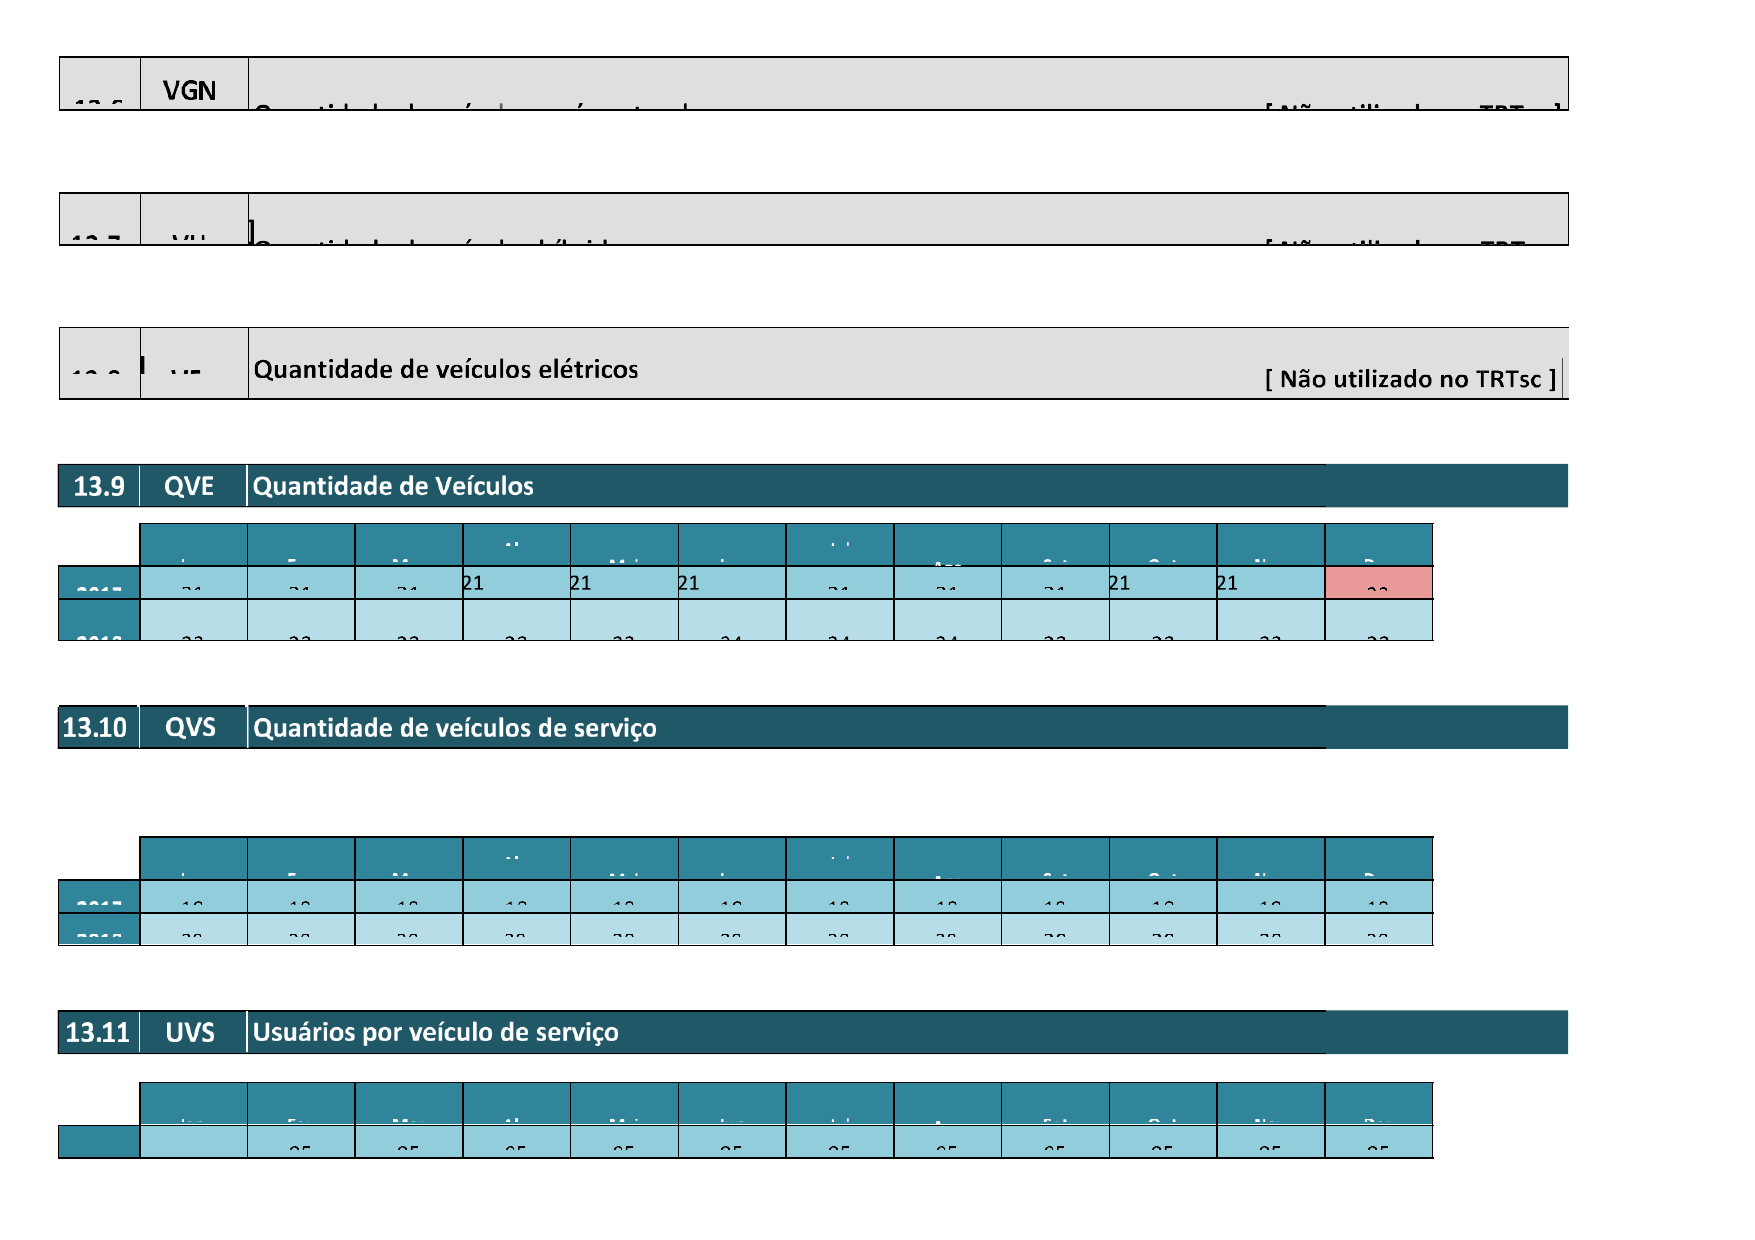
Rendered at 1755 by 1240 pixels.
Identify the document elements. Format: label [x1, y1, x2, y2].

table_cell [787, 1126, 893, 1157]
table_header [679, 838, 785, 879]
table_header [249, 328, 1569, 398]
table_header [60, 328, 140, 398]
table_header [141, 838, 247, 879]
table_cell [571, 914, 678, 944]
table_cell [571, 567, 678, 598]
table_header [59, 836, 139, 879]
table_header [141, 524, 247, 565]
table_header [1110, 1083, 1216, 1124]
table_cell [464, 567, 570, 598]
table_cell [1002, 914, 1109, 944]
table_cell [787, 600, 893, 640]
table_cell [248, 600, 354, 640]
table_header [356, 838, 462, 879]
table_header [1326, 838, 1432, 879]
table_cell [248, 881, 354, 912]
table_header [571, 838, 678, 879]
table_header [1002, 838, 1109, 879]
table_cell [356, 914, 462, 944]
table_header [356, 1083, 462, 1124]
table_cell [1002, 1126, 1109, 1157]
table_header [59, 523, 139, 565]
table_header [464, 524, 570, 565]
table_cell [1218, 1126, 1324, 1157]
table_header [464, 1083, 570, 1124]
table_cell [141, 1126, 247, 1157]
table_cell [1002, 600, 1109, 640]
table_header [1326, 524, 1432, 565]
table_header [787, 524, 893, 565]
table_cell [571, 1126, 678, 1157]
table_cell [248, 914, 354, 944]
table_header [1218, 838, 1324, 879]
table_cell [356, 600, 462, 640]
table_header [248, 838, 354, 879]
table_cell [59, 881, 139, 912]
table_header [248, 524, 354, 565]
table_header [141, 58, 248, 109]
table_cell [464, 914, 570, 944]
table_header [60, 58, 140, 109]
table_header [1218, 1083, 1324, 1124]
table_header [141, 328, 248, 398]
table_cell [787, 881, 893, 912]
table_header [787, 838, 893, 879]
table_cell [895, 1126, 1001, 1157]
table_cell [1218, 567, 1324, 598]
table_cell [1326, 1126, 1432, 1157]
table_cell [248, 567, 354, 598]
table_header [787, 1083, 893, 1124]
table_cell [895, 567, 1001, 598]
table_header [356, 524, 462, 565]
table_cell [356, 1126, 462, 1157]
table_cell [1110, 914, 1216, 944]
table_header [571, 1083, 678, 1124]
table_cell [1326, 914, 1432, 944]
table_cell [679, 1126, 785, 1157]
table_header [141, 194, 248, 244]
table_cell [141, 914, 247, 944]
table_cell [787, 914, 893, 944]
table_cell [356, 881, 462, 912]
table_cell [1218, 881, 1324, 912]
table_cell [1110, 600, 1216, 640]
table_cell [59, 600, 139, 640]
table_cell [1110, 881, 1216, 912]
table_header [59, 1082, 139, 1124]
table_cell [141, 881, 247, 912]
table_cell [571, 578, 576, 586]
table_header [679, 524, 785, 565]
table_cell [1218, 600, 1324, 640]
table_cell [679, 600, 785, 640]
table_header [895, 838, 1001, 879]
table_cell [59, 1126, 139, 1157]
table_header [1326, 1083, 1432, 1124]
table_cell [1110, 1126, 1216, 1157]
table_header [895, 524, 1001, 565]
table_cell [679, 567, 785, 598]
table_cell [571, 600, 678, 640]
table_cell [1002, 881, 1109, 912]
table_cell [895, 914, 1001, 944]
table_cell [1110, 578, 1115, 586]
table_cell [464, 881, 570, 912]
table_cell [356, 567, 462, 598]
table_header [249, 58, 1568, 109]
table_cell [679, 578, 684, 586]
table_header [1002, 1083, 1109, 1124]
table_cell [679, 914, 785, 944]
table_cell [895, 600, 1001, 640]
table_header [141, 1083, 247, 1124]
table_header [1002, 524, 1109, 565]
table_cell [141, 567, 247, 598]
table_cell [1002, 567, 1109, 598]
table_cell [787, 567, 893, 598]
table_header [249, 194, 1568, 244]
table_cell [571, 881, 678, 912]
table_cell [464, 600, 570, 640]
table_cell [1218, 914, 1324, 944]
table_cell [895, 881, 1001, 912]
table_header [1218, 524, 1324, 565]
table_cell [141, 600, 247, 640]
table_cell [59, 914, 139, 944]
table_header [464, 838, 570, 879]
table_cell [1326, 567, 1432, 598]
table_header [1110, 524, 1216, 565]
table_header [895, 1083, 1001, 1124]
table_cell [1110, 567, 1216, 598]
table_header [1110, 838, 1216, 879]
table_cell [1326, 881, 1432, 912]
table_cell [59, 567, 139, 598]
table_header [248, 1083, 354, 1124]
table_cell [679, 881, 785, 912]
table_cell [1326, 600, 1432, 640]
table_header [679, 1083, 785, 1124]
table_header [60, 194, 140, 244]
table_cell [464, 1126, 570, 1157]
table_cell [248, 1126, 354, 1157]
table_header [571, 524, 678, 565]
